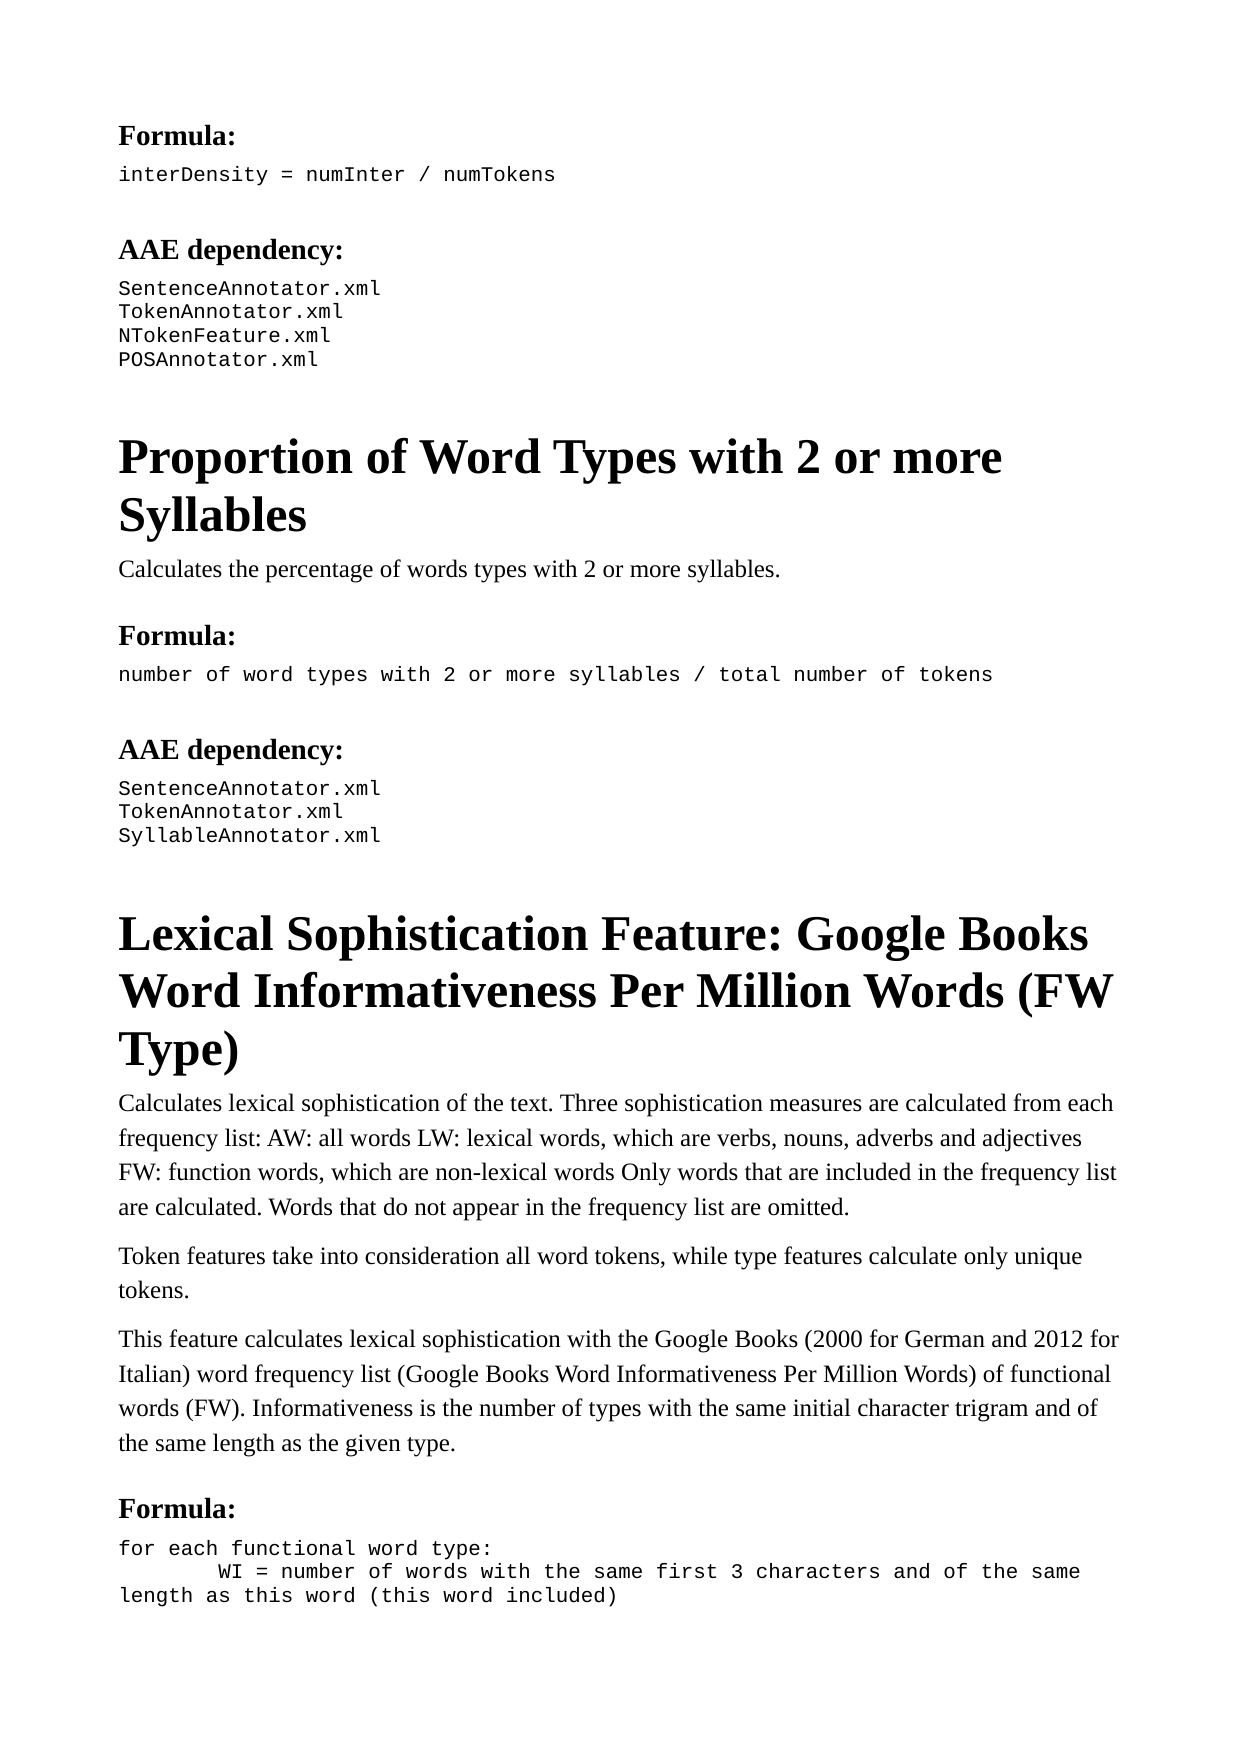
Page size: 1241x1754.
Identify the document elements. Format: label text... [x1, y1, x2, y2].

text This feature calculates lexical sophistication with the Google Books (2000 for German and 2012 for Italian) word frequency list (Google Books Word Informativeness Per Million Words) of functional words (FW). Informativeness is the number of types with the same initial character trigram and of the same length as the given type. [118, 1324, 1122, 1457]
subtitle AAE dependency: [118, 732, 1122, 765]
text SentenceAnnotator.xml [118, 778, 1122, 802]
subtitle Formula: [118, 118, 1122, 152]
text Calculates the percentage of words types with 2 or more syllables. [118, 554, 1122, 583]
text number of word types with 2 or more syllables / total number of tokens [118, 664, 1122, 688]
text TokenAnnotator.xml [118, 802, 1122, 825]
text NTokenFeature.xml [118, 325, 1122, 349]
text TokenAnnotator.xml [118, 302, 1122, 325]
subtitle Formula: [118, 1491, 1122, 1525]
subtitle Formula: [118, 618, 1122, 652]
subtitle AAE dependency: [118, 232, 1122, 265]
text WI = number of words with the same first 3 characters and of the same length as this word (this word included) [118, 1561, 1122, 1608]
text interDensity = numInter / numTokens [118, 164, 1122, 188]
text for each functional word type: [118, 1537, 1122, 1561]
text SyllableAnnotator.xml [118, 825, 1122, 849]
text Token features take into consideration all word tokens, while type features calculate only unique tokens. [118, 1241, 1122, 1304]
text Calculates lexical sophistication of the text. Three sophistication measures are calculated from each frequency list: AW: all words LW: lexical words, which are verbs, nouns, adverbs and adjectives FW: function words, which are non-lexical words Only words that are included in the frequency list are calculated. Words that do not appear in the frequency list are omitted. [118, 1088, 1122, 1221]
text SentenceAnnotator.xml [118, 278, 1122, 302]
subtitle Lexical Sophistication Feature: Google Books Word Informativeness Per Million Words (FW Type) [118, 903, 1122, 1076]
subtitle Proportion of Word Types with 2 or more Syllables [118, 427, 1122, 542]
text POSAnnotator.xml [118, 349, 1122, 372]
